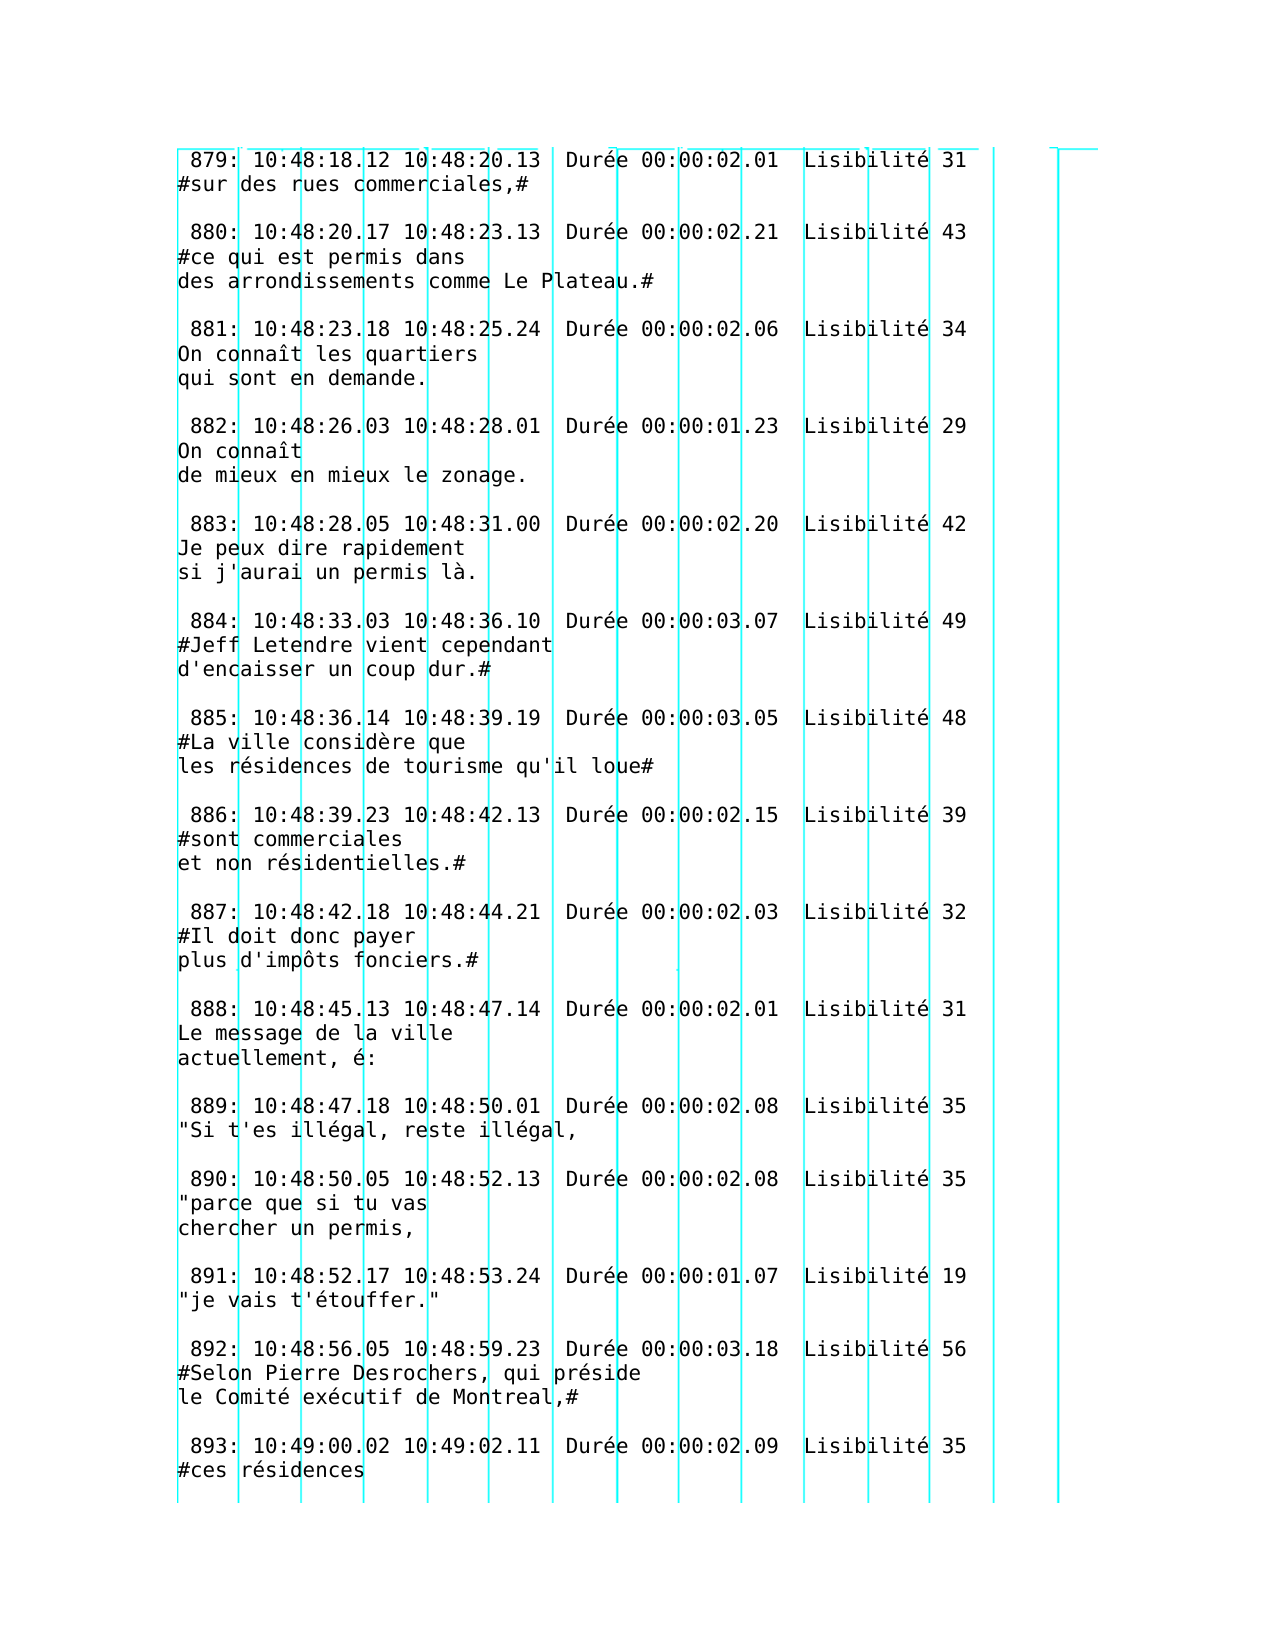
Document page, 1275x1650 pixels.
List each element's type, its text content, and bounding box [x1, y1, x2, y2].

text des arrondissements comme Le Plateau.# [177, 269, 1098, 293]
text 891: 10:48:52.17 10:48:53.24 Durée 00:00:01.07 Lisibilité 19 [177, 1264, 1098, 1288]
text #ces résidences [177, 1458, 1098, 1482]
text 881: 10:48:23.18 10:48:25.24 Durée 00:00:02.06 Lisibilité 34 [177, 317, 1098, 342]
text le Comité exécutif de Montreal,# [177, 1385, 1098, 1410]
text 883: 10:48:28.05 10:48:31.00 Durée 00:00:02.20 Lisibilité 42 [177, 512, 1098, 536]
text 893: 10:49:00.02 10:49:02.11 Durée 00:00:02.09 Lisibilité 35 [177, 1434, 1098, 1458]
text #ce qui est permis dans [177, 245, 1098, 269]
text 890: 10:48:50.05 10:48:52.13 Durée 00:00:02.08 Lisibilité 35 [177, 1167, 1098, 1191]
text #sont commerciales [177, 827, 1098, 851]
text actuellement, é: [177, 1046, 1098, 1070]
text #Selon Pierre Desrochers, qui préside [177, 1361, 1098, 1385]
text 882: 10:48:26.03 10:48:28.01 Durée 00:00:01.23 Lisibilité 29 [177, 414, 1098, 439]
text #La ville considère que [177, 730, 1098, 754]
text plus d'impôts fonciers.# [177, 948, 1098, 973]
text "je vais t'étouffer." [177, 1288, 1098, 1313]
text "parce que si tu vas [177, 1191, 1098, 1216]
text #sur des rues commerciales,# [177, 172, 1098, 196]
text les résidences de tourisme qu'il loue# [177, 754, 1098, 779]
text 889: 10:48:47.18 10:48:50.01 Durée 00:00:02.08 Lisibilité 35 [177, 1094, 1098, 1118]
text #Jeff Letendre vient cependant [177, 633, 1098, 657]
picture [177, 147, 1098, 1503]
text 886: 10:48:39.23 10:48:42.13 Durée 00:00:02.15 Lisibilité 39 [177, 803, 1098, 827]
text 892: 10:48:56.05 10:48:59.23 Durée 00:00:03.18 Lisibilité 56 [177, 1337, 1098, 1361]
text et non résidentielles.# [177, 851, 1098, 876]
text 888: 10:48:45.13 10:48:47.14 Durée 00:00:02.01 Lisibilité 31 [177, 997, 1098, 1021]
text 879: 10:48:18.12 10:48:20.13 Durée 00:00:02.01 Lisibilité 31 [177, 148, 1098, 172]
text On connaît les quartiers [177, 342, 1098, 366]
text On connaît [177, 439, 1098, 463]
text si j'aurai un permis là. [177, 560, 1098, 584]
text 884: 10:48:33.03 10:48:36.10 Durée 00:00:03.07 Lisibilité 49 [177, 609, 1098, 633]
text #Il doit donc payer [177, 924, 1098, 948]
text 880: 10:48:20.17 10:48:23.13 Durée 00:00:02.21 Lisibilité 43 [177, 220, 1098, 245]
text Je peux dire rapidement [177, 536, 1098, 560]
text 887: 10:48:42.18 10:48:44.21 Durée 00:00:02.03 Lisibilité 32 [177, 900, 1098, 924]
text qui sont en demande. [177, 366, 1098, 390]
text d'encaisser un coup dur.# [177, 657, 1098, 682]
text Le message de la ville [177, 1021, 1098, 1046]
text de mieux en mieux le zonage. [177, 463, 1098, 487]
text "Si t'es illégal, reste illégal, [177, 1118, 1098, 1143]
text 885: 10:48:36.14 10:48:39.19 Durée 00:00:03.05 Lisibilité 48 [177, 706, 1098, 730]
text chercher un permis, [177, 1216, 1098, 1240]
